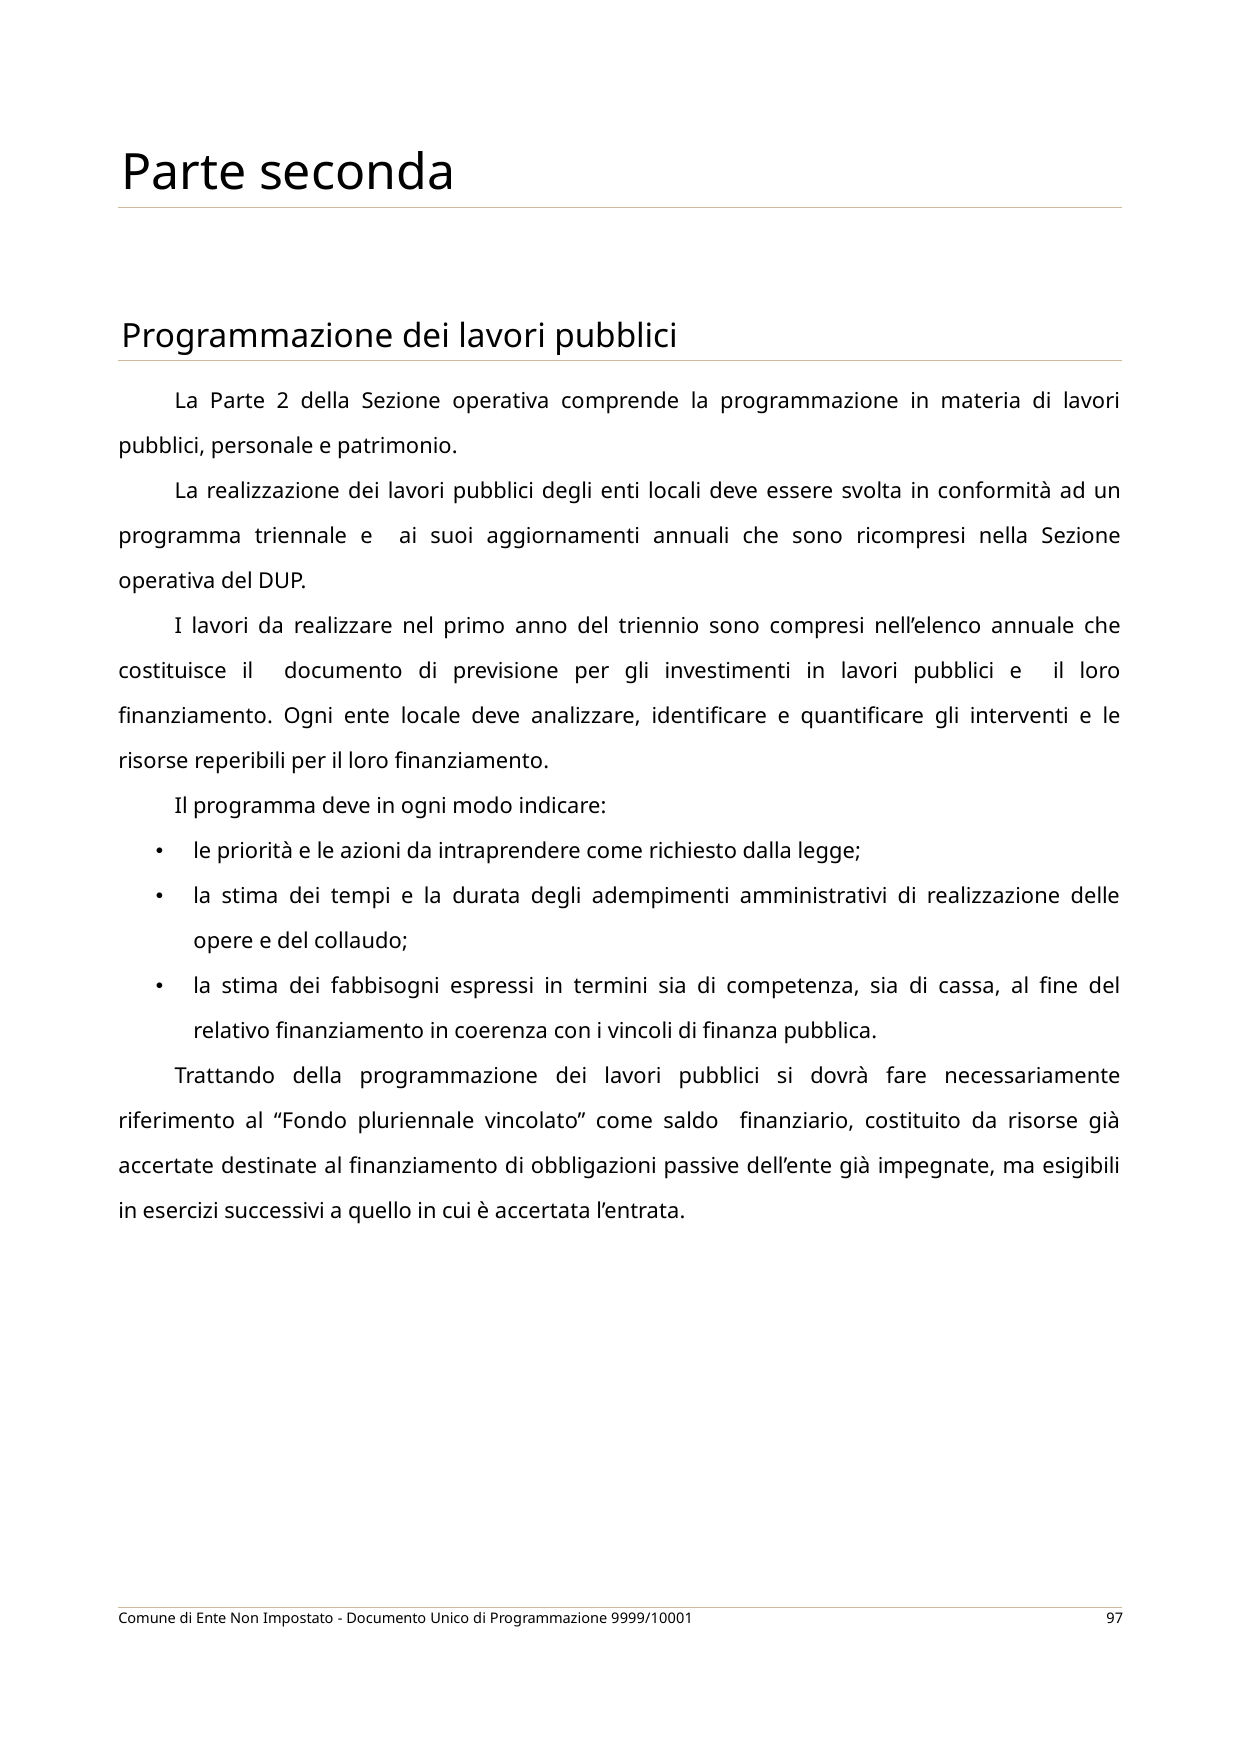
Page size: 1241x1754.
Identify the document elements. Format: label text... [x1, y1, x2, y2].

subtitle Parte seconda [118, 133, 1122, 207]
list la stima dei fabbisogni espressi in termini sia di competenza, sia di cassa, al fine del relativo finanziamento in coerenza con i vincoli di finanza pubblica. [156, 970, 1122, 1045]
text Programmazione dei lavori pubblici [118, 308, 1122, 360]
list le priorità e le azioni da intraprendere come richiesto dalla legge; [156, 835, 1122, 865]
text La realizzazione dei lavori pubblici degli enti locali deve essere svolta in conformità ad un programma triennale e ai suoi aggiornamenti annuali che sono ricompresi nella Sezione operativa del DUP. [118, 475, 1122, 595]
text Il programma deve in ogni modo indicare: [118, 790, 1122, 820]
list la stima dei tempi e la durata degli adempimenti amministrativi di realizzazione delle opere e del collaudo; [156, 880, 1122, 955]
text I lavori da realizzare nel primo anno del triennio sono compresi nell’elenco annuale che costituisce il documento di previsione per gli investimenti in lavori pubblici e il loro finanziamento. Ogni ente locale deve analizzare, identificare e quantificare gli interventi e le risorse reperibili per il loro finanziamento. [118, 610, 1122, 775]
text Trattando della programmazione dei lavori pubblici si dovrà fare necessariamente riferimento al “Fondo pluriennale vincolato” come saldo finanziario, costituito da risorse già accertate destinate al finanziamento di obbligazioni passive dell’ente già impegnate, ma esigibili in esercizi successivi a quello in cui è accertata l’entrata. [118, 1060, 1122, 1225]
text La Parte 2 della Sezione operativa comprende la programmazione in materia di lavori pubblici, personale e patrimonio. [118, 385, 1122, 460]
